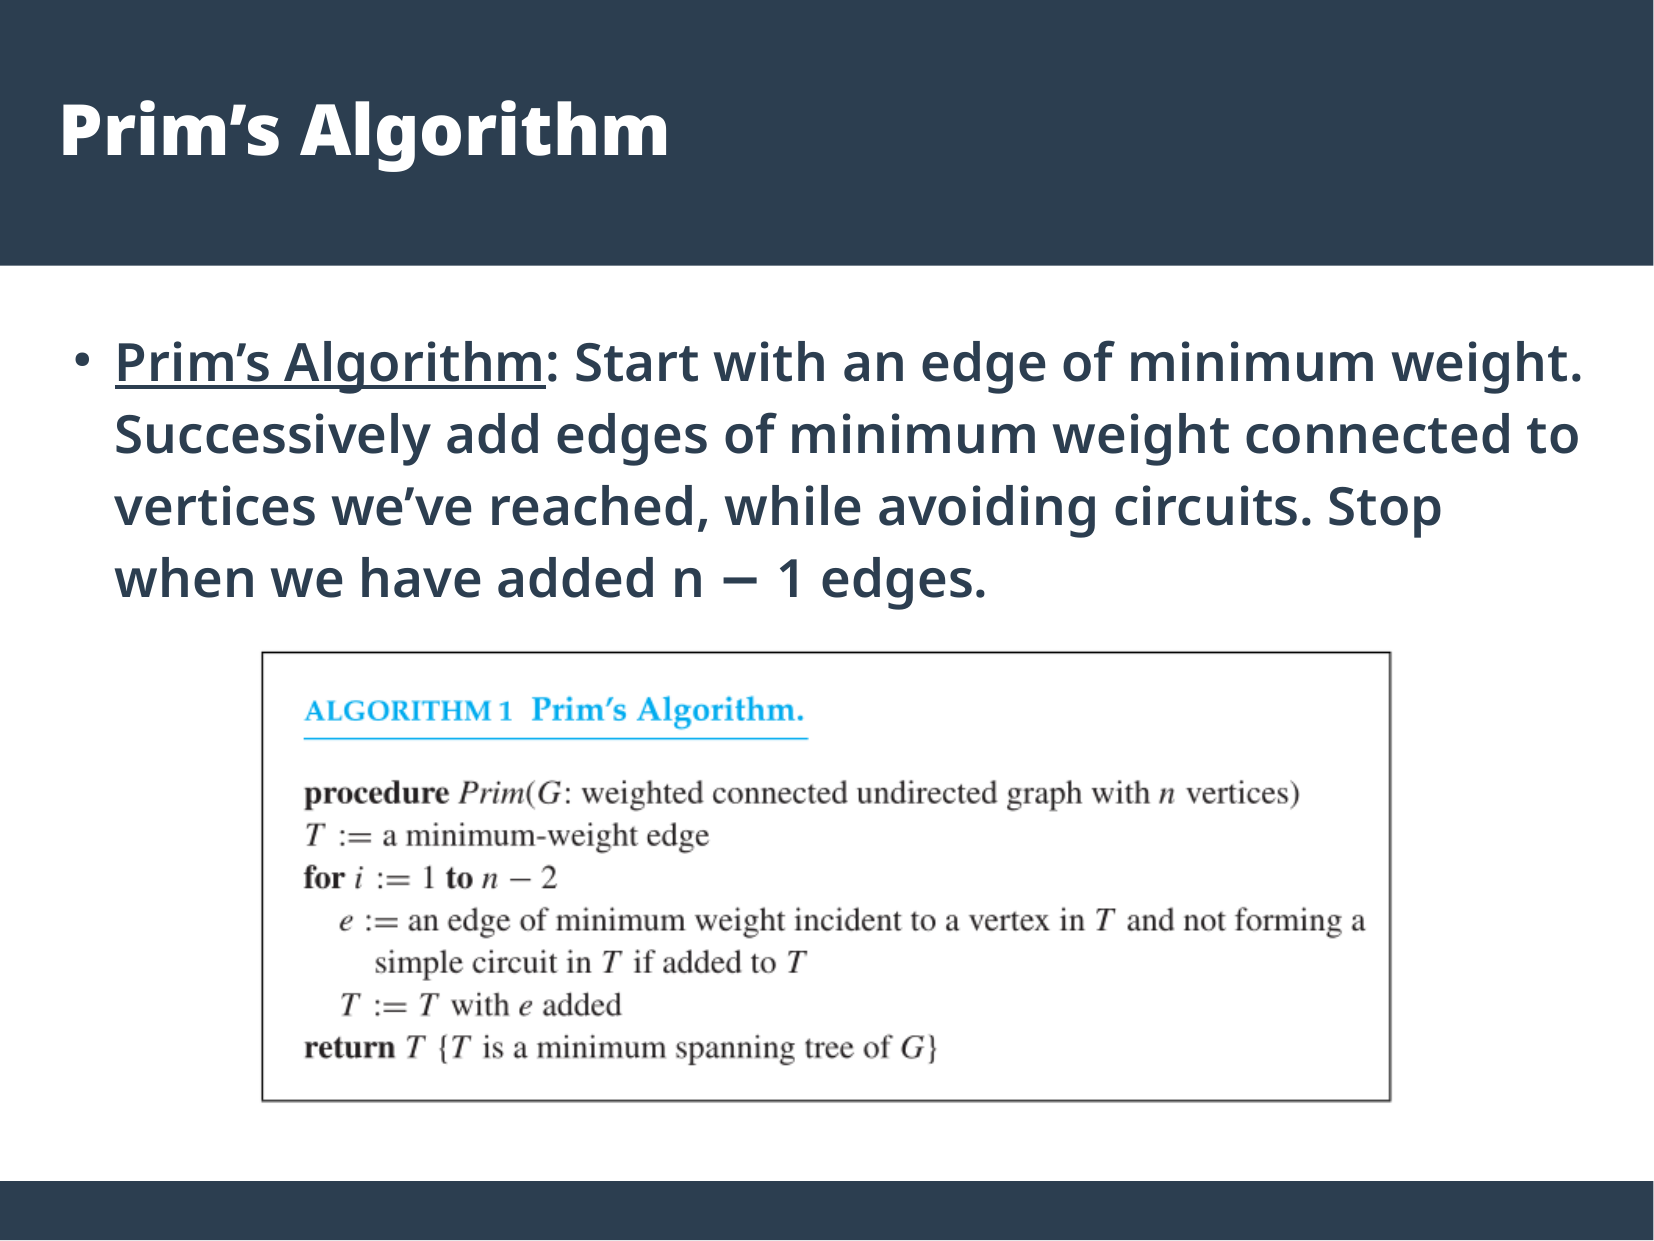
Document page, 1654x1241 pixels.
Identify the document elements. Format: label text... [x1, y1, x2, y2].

title Prim’s Algorithm [59, 49, 1595, 207]
list Prim’s Algorithm: Start with an edge of minimum weight. Successively add edges of minimum weight connected to vertices we’ve reached, while avoiding circuits. Stop when we have added n − 1 edges. [59, 324, 1595, 616]
picture [254, 641, 1400, 1114]
